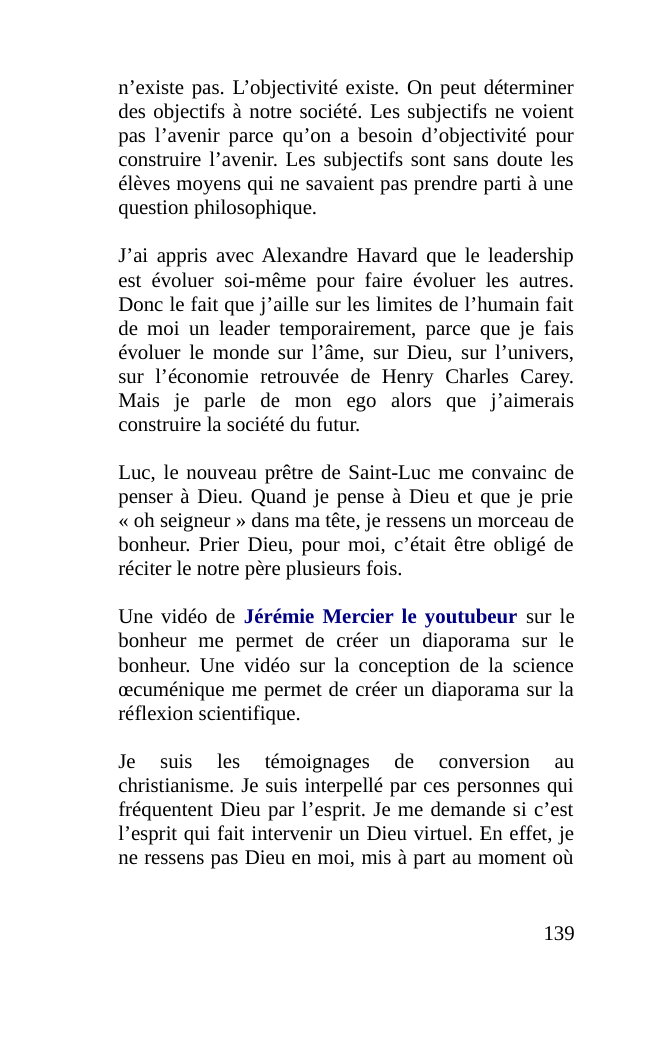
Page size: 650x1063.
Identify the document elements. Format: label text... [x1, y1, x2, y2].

text Je suis les témoignages de conversion au christianisme. Je suis interpellé par ces personnes qui fréquentent Dieu par l’esprit. Je me demande si c’est l’esprit qui fait intervenir un Dieu virtuel. En effet, je ne ressens pas Dieu en moi, mis à part au moment où [118, 749, 574, 869]
text J’ai appris avec Alexandre Havard que le leadership est évoluer soi-même pour faire évoluer les autres. Donc le fait que j’aille sur les limites de l’humain fait de moi un leader temporairement, parce que je fais évoluer le monde sur l’âme, sur Dieu, sur l’univers, sur l’économie retrouvée de Henry Charles Carey. Mais je parle de mon ego alors que j’aimerais construire la société du futur. [118, 243, 574, 436]
text Luc, le nouveau prêtre de Saint-Luc me convainc de penser à Dieu. Quand je pense à Dieu et que je prie « oh seigneur » dans ma tête, je ressens un morceau de bonheur. Prier Dieu, pour moi, c’était être obligé de réciter le notre père plusieurs fois. [118, 460, 574, 580]
text Une vidéo de Jérémie Mercier le youtubeur sur le bonheur me permet de créer un diaporama sur le bonheur. Une vidéo sur la conception de la science œcuménique me permet de créer un diaporama sur la réflexion scientifique. [118, 604, 574, 725]
text n’existe pas. L’objectivité existe. On peut déterminer des objectifs à notre société. Les subjectifs ne voient pas l’avenir parce qu’on a besoin d’objectivité pour construire l’avenir. Les subjectifs sont sans doute les élèves moyens qui ne savaient pas prendre parti à une question philosophique. [118, 75, 574, 219]
